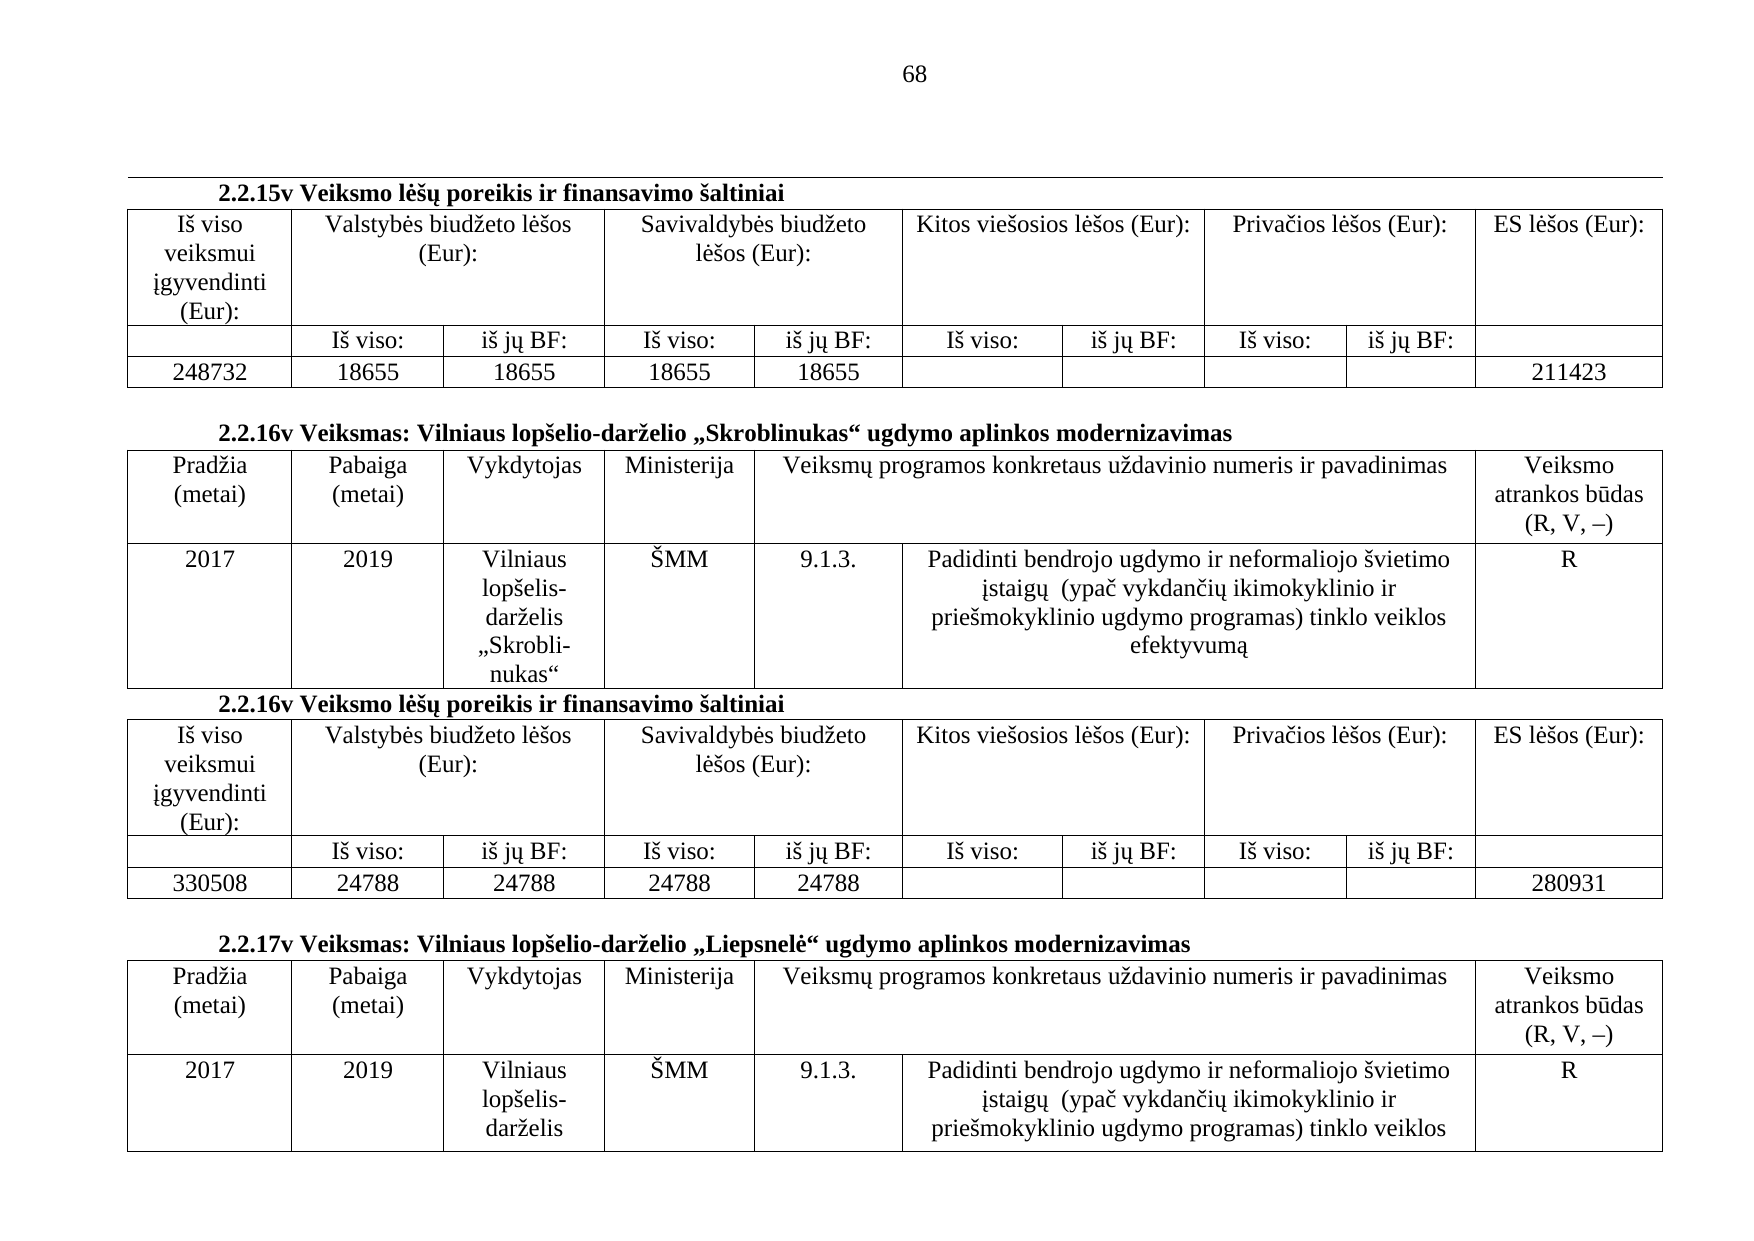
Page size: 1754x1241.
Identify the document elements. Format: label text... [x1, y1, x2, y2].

table_cell Iš viso veiksmui įgyvendinti (Eur): [128, 210, 291, 324]
table_cell [1205, 868, 1346, 898]
table_cell [128, 899, 292, 929]
table_cell 24788 [605, 868, 754, 898]
table_cell [128, 326, 291, 356]
table_cell Iš viso: [903, 326, 1062, 356]
table_cell Veiksmo atrankos būdas (R, V, –) [1476, 961, 1662, 1054]
table_cell iš jų BF: [755, 836, 902, 867]
table_cell [1063, 388, 1204, 418]
table_cell 18655 [605, 357, 754, 387]
table_cell [902, 899, 1063, 929]
table_cell Vilniaus lopšelis-darželis [444, 1055, 604, 1151]
table_cell Veiksmų programos konkretaus uždavinio numeris ir pavadinimas [755, 961, 1475, 1054]
table_cell Veiksmo atrankos būdas (R, V, –) [1476, 451, 1662, 543]
table_cell [444, 899, 604, 929]
table_cell [128, 388, 292, 418]
table_cell [604, 899, 754, 929]
table_cell 2017 [128, 1055, 291, 1151]
table_cell [1205, 357, 1346, 387]
table_cell 2.2.17v Veiksmas: Vilniaus lopšelio-darželio „Liepsnelė“ ugdymo aplinkos modernizavimas [128, 929, 1663, 960]
table_cell [1476, 836, 1662, 867]
table_cell Iš viso: [1205, 326, 1346, 356]
table_cell [1063, 868, 1204, 898]
table_cell iš jų BF: [444, 836, 604, 867]
table_cell Iš viso: [903, 836, 1062, 867]
table_cell 2.2.16v Veiksmo lėšų poreikis ir finansavimo šaltiniai [128, 689, 1663, 719]
table_cell iš jų BF: [1063, 326, 1204, 356]
table_cell [292, 388, 444, 418]
table_cell Iš viso veiksmui įgyvendinti (Eur): [128, 720, 291, 835]
table_cell ŠMM [605, 1055, 754, 1151]
table_cell 2019 [292, 544, 443, 688]
table_cell Savivaldybės biudžeto lėšos (Eur): [605, 210, 902, 324]
table_cell [1346, 899, 1475, 929]
table_cell [1204, 899, 1346, 929]
table_cell 2.2.15v Veiksmo lėšų poreikis ir finansavimo šaltiniai [128, 178, 1663, 208]
table_cell Pradžia (metai) [128, 451, 291, 543]
table_cell Valstybės biudžeto lėšos (Eur): [292, 720, 604, 835]
table_cell 211423 [1476, 357, 1662, 387]
table_cell [1476, 326, 1662, 356]
table_cell Kitos viešosios lėšos (Eur): [903, 720, 1204, 835]
table_cell [754, 899, 902, 929]
table_cell [1475, 388, 1663, 418]
table_cell 18655 [444, 357, 604, 387]
table_cell 24788 [292, 868, 443, 898]
table_cell Iš viso: [1205, 836, 1346, 867]
table_cell R [1476, 1055, 1662, 1151]
table_cell 248732 [128, 357, 291, 387]
table_cell 9.1.3. [755, 1055, 902, 1151]
table_cell 9.1.3. [755, 544, 902, 688]
table_cell ŠMM [605, 544, 754, 688]
table_cell Privačios lėšos (Eur): [1205, 210, 1475, 324]
table_cell iš jų BF: [444, 326, 604, 356]
table_cell [604, 388, 754, 418]
table_cell 24788 [755, 868, 902, 898]
table_cell [1347, 357, 1475, 387]
table_cell 280931 [1476, 868, 1662, 898]
table_cell Vykdytojas [444, 961, 604, 1054]
table_cell Padidinti bendrojo ugdymo ir neformaliojo švietimo įstaigų (ypač vykdančių ikimokyklinio ir priešmokyklinio ugdymo programas) tinklo veiklos efektyvumą [903, 544, 1475, 688]
table_cell [1475, 899, 1663, 929]
table_cell iš jų BF: [1347, 836, 1475, 867]
table_cell Iš viso: [292, 836, 443, 867]
table_cell [128, 836, 291, 867]
table_cell Iš viso: [292, 326, 443, 356]
table_cell Ministerija [605, 961, 754, 1054]
table_cell iš jų BF: [755, 326, 902, 356]
table_cell R [1476, 544, 1662, 688]
table_cell [903, 868, 1062, 898]
table_cell Veiksmų programos konkretaus uždavinio numeris ir pavadinimas [755, 451, 1475, 543]
table_cell Pabaiga (metai) [292, 961, 443, 1054]
table_cell [1063, 899, 1204, 929]
table_cell [292, 899, 444, 929]
table_cell Privačios lėšos (Eur): [1205, 720, 1475, 835]
table_cell Vykdytojas [444, 451, 604, 543]
table_cell 18655 [292, 357, 443, 387]
table_cell Padidinti bendrojo ugdymo ir neformaliojo švietimo įstaigų (ypač vykdančių ikimokyklinio ir priešmokyklinio ugdymo programas) tinklo veiklos [903, 1055, 1475, 1151]
table_cell [1346, 388, 1475, 418]
table_cell Valstybės biudžeto lėšos (Eur): [292, 210, 604, 324]
table_cell [1063, 357, 1204, 387]
table_cell Iš viso: [605, 326, 754, 356]
table_cell Savivaldybės biudžeto lėšos (Eur): [605, 720, 902, 835]
table_cell Vilniaus lopšelis-darželis „Skrobli-nukas“ [444, 544, 604, 688]
table_cell 24788 [444, 868, 604, 898]
table_cell [754, 388, 902, 418]
table_cell ES lėšos (Eur): [1476, 720, 1662, 835]
table_cell Pabaiga (metai) [292, 451, 443, 543]
table_cell Pradžia (metai) [128, 961, 291, 1054]
table_cell [1347, 868, 1475, 898]
table_cell ES lėšos (Eur): [1476, 210, 1662, 324]
table_cell [1204, 388, 1346, 418]
table_cell 330508 [128, 868, 291, 898]
table_cell iš jų BF: [1063, 836, 1204, 867]
table_cell 18655 [755, 357, 902, 387]
table_cell 2.2.16v Veiksmas: Vilniaus lopšelio-darželio „Skroblinukas“ ugdymo aplinkos modernizavimas [128, 418, 1663, 449]
table_cell 2019 [292, 1055, 443, 1151]
table_cell Kitos viešosios lėšos (Eur): [903, 210, 1204, 324]
table_cell iš jų BF: [1347, 326, 1475, 356]
table_cell 2017 [128, 544, 291, 688]
table_cell Ministerija [605, 451, 754, 543]
table_cell [444, 388, 604, 418]
table_cell [903, 357, 1062, 387]
table_cell [902, 388, 1063, 418]
table_cell Iš viso: [605, 836, 754, 867]
